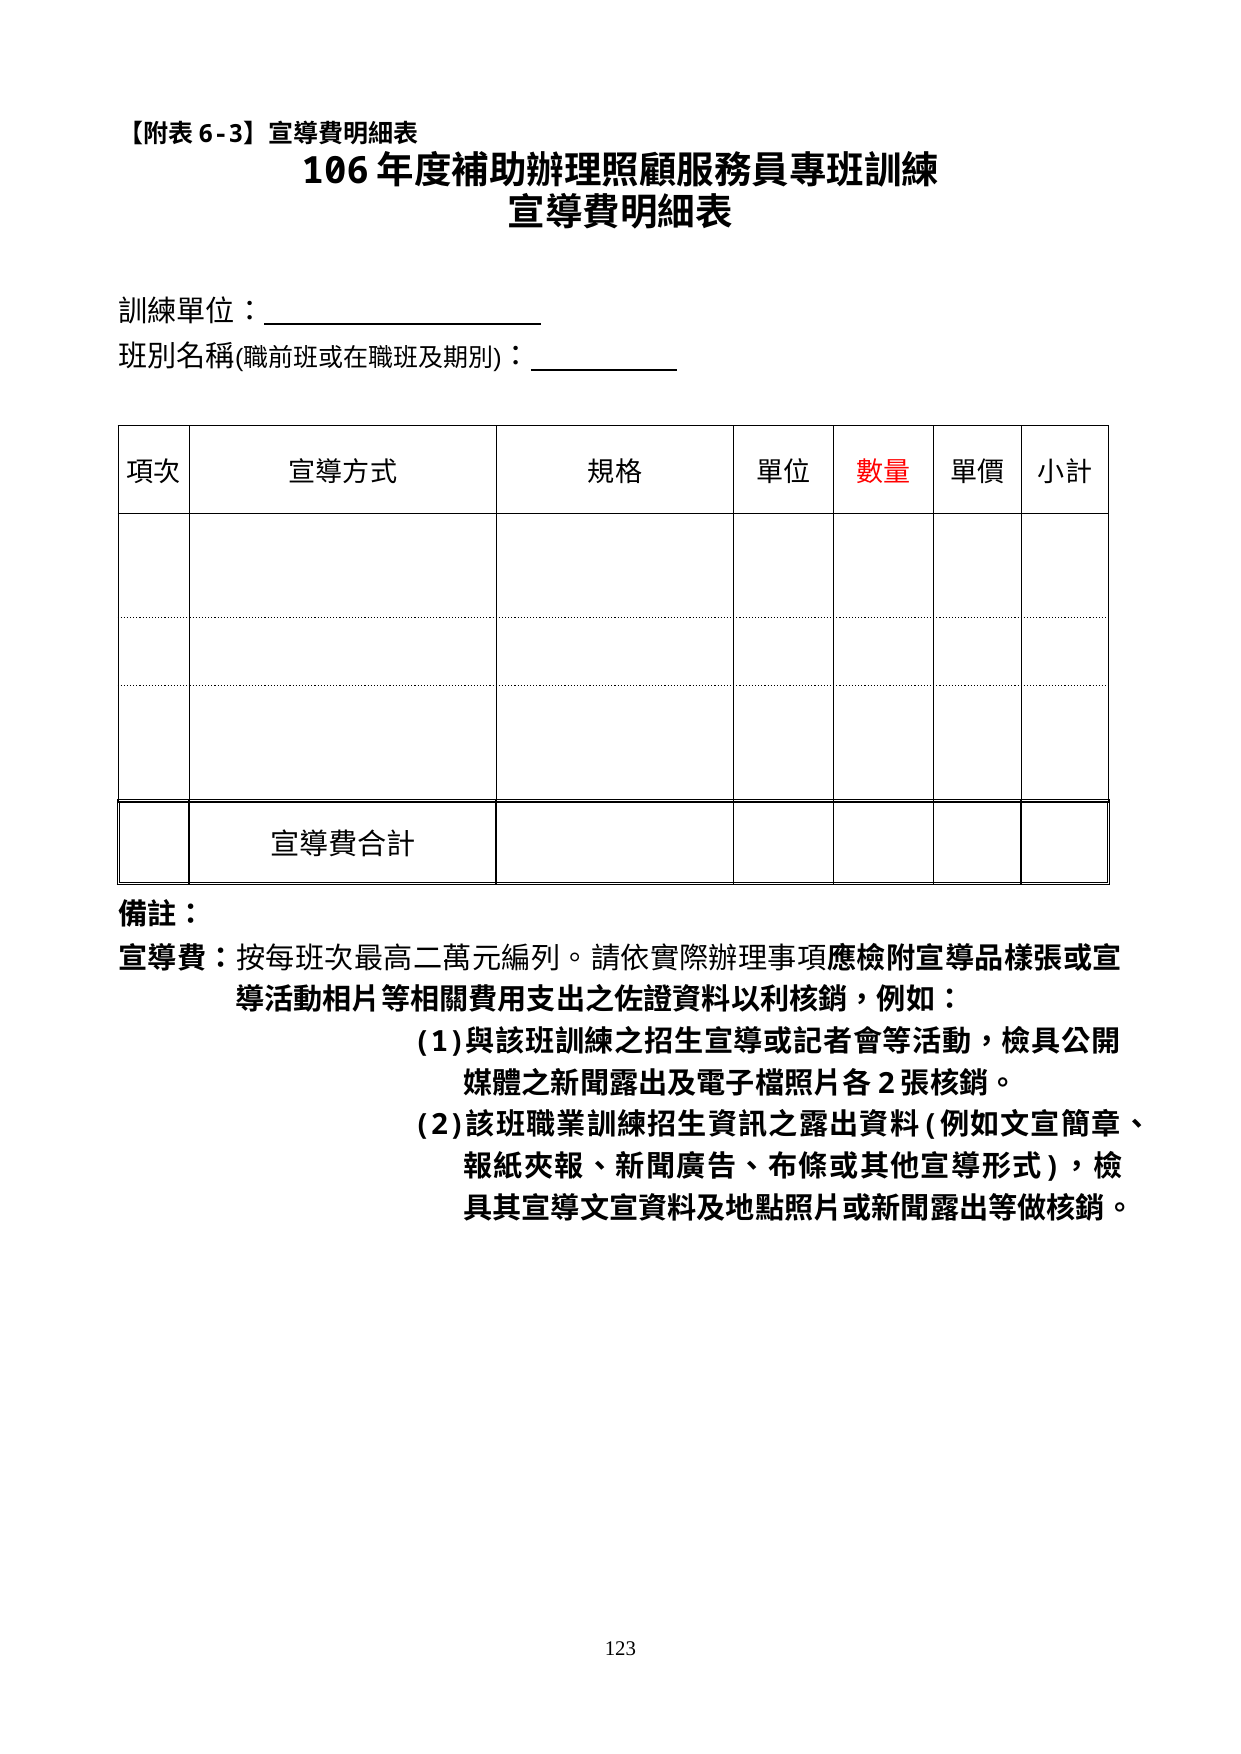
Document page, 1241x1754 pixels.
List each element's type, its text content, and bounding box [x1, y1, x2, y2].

table_cell [119, 514, 189, 617]
table_cell [834, 617, 933, 685]
table_header 數量 [834, 426, 933, 513]
table_header 小計 [1022, 426, 1108, 513]
table_cell [497, 685, 733, 799]
table_cell [834, 514, 933, 617]
table_cell [497, 514, 733, 617]
table_cell [1022, 617, 1108, 685]
table_header 規格 [497, 426, 733, 513]
table_header 單位 [734, 426, 833, 513]
table_cell [190, 514, 496, 617]
table_cell [120, 803, 188, 882]
text 訓練單位： [118, 283, 1122, 329]
text 宣導費：按每班次最高二萬元編列。請依實際辦理事項應檢附宣導品樣張或宣導活動相片等相關費用支出之佐證資料以利核銷，例如： [118, 935, 1122, 1018]
table_cell [834, 685, 933, 799]
text 備註： [118, 885, 1122, 935]
table_cell [190, 617, 496, 685]
table_cell [497, 803, 733, 882]
table_cell [734, 803, 833, 882]
text 106年度補助辦理照顧服務員專班訓練 [118, 150, 1122, 192]
table_header 宣導方式 [190, 426, 496, 513]
text 班別名稱(職前班或在職班及期別)： [118, 329, 1122, 375]
table_cell [119, 617, 189, 685]
table_cell [734, 685, 833, 799]
list 該班職業訓練招生資訊之露出資料(例如文宣簡章、報紙夾報、新聞廣告、布條或其他宣導形式)，檢具其宣導文宣資料及地點照片或新聞露出等做核銷。 [413, 1101, 1122, 1226]
table_header 項次 [119, 426, 189, 513]
table_cell 宣導費合計 [190, 803, 495, 882]
table_cell [734, 617, 833, 685]
table_cell [1022, 685, 1108, 799]
list 與該班訓練之招生宣導或記者會等活動，檢具公開媒體之新聞露出及電子檔照片各2張核銷。 [413, 1018, 1122, 1101]
table_cell [834, 803, 933, 882]
table_header 單價 [934, 426, 1021, 513]
table_cell [934, 803, 1020, 882]
table_cell [934, 685, 1021, 799]
table_cell [934, 514, 1021, 617]
text 宣導費明細表 [118, 192, 1122, 233]
table_cell [734, 514, 833, 617]
table_cell [934, 617, 1021, 685]
text 【附表6-3】宣導費明細表 [118, 114, 1122, 150]
table_cell [497, 617, 733, 685]
table_cell [1022, 514, 1108, 617]
table_cell [119, 685, 189, 799]
table_cell [190, 685, 496, 799]
table_cell [1022, 803, 1107, 882]
